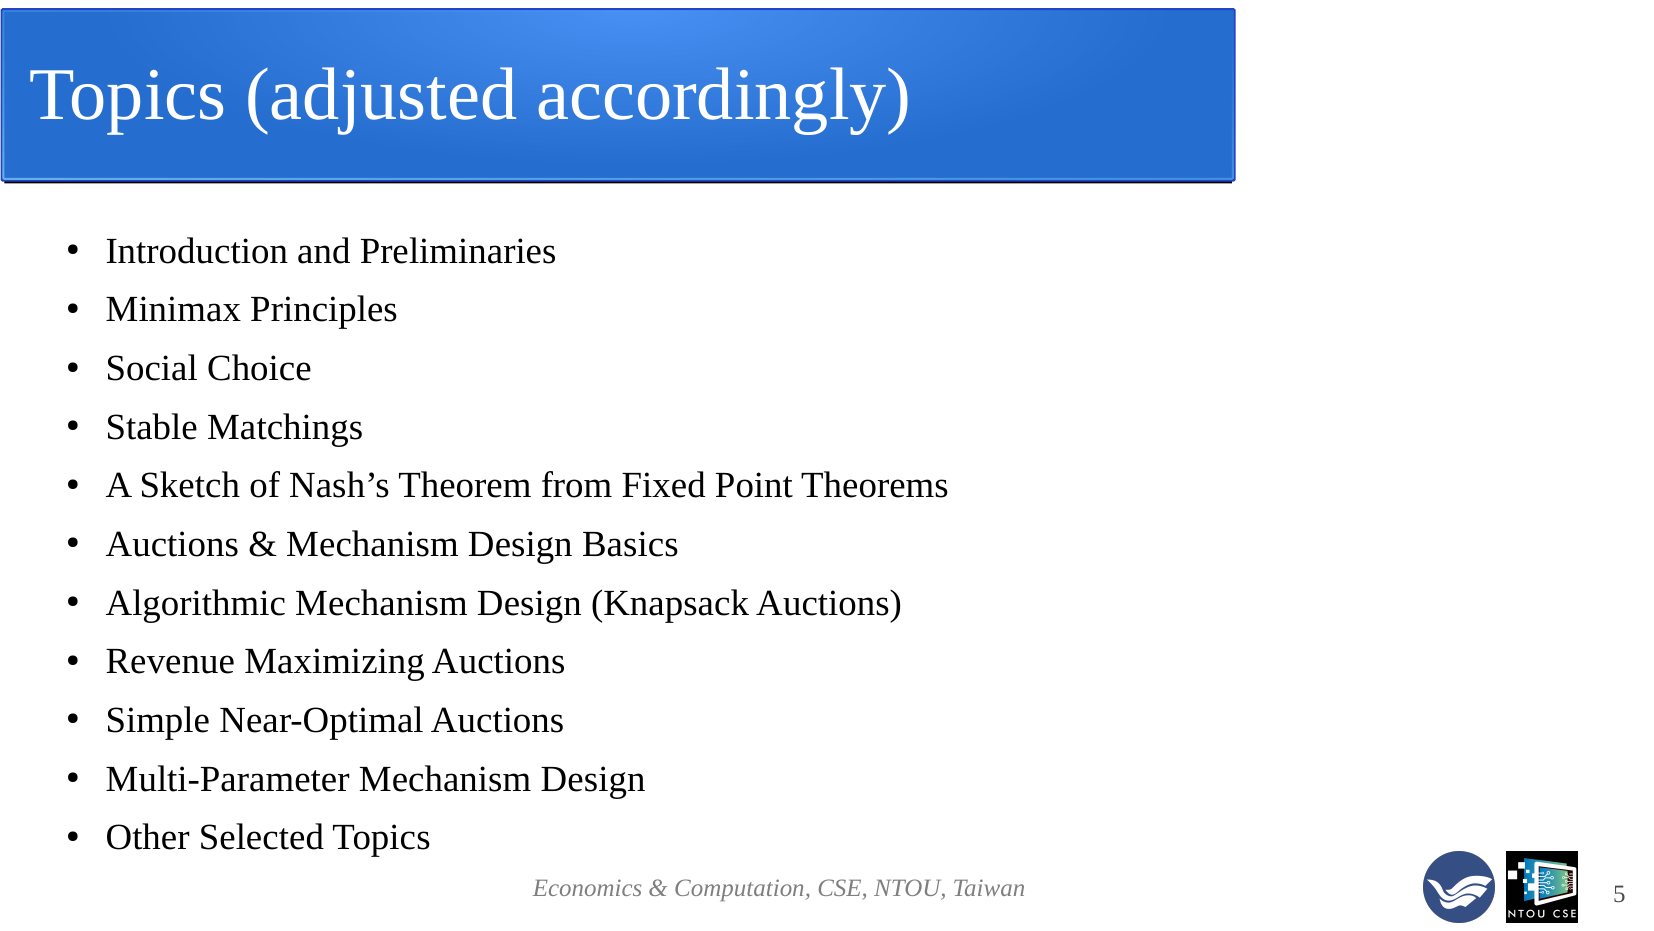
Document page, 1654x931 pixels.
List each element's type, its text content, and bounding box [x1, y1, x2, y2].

list Introduction and Preliminaries Minimax Principles Social Choice Stable Matchings A Sketch of Nash’s Theorem from Fixed Point Theorems Auctions & Mechanism Design Basics Algorithmic Mechanism Design (Knapsack Auctions) Revenue Maximizing Auctions Simple Near-Optimal Auctions Multi-Parameter Mechanism Design Other Selected Topics [53, 230, 1542, 863]
picture [1423, 863, 1495, 923]
picture [1506, 851, 1578, 923]
title Topics (adjusted accordingly) [29, 17, 1138, 172]
